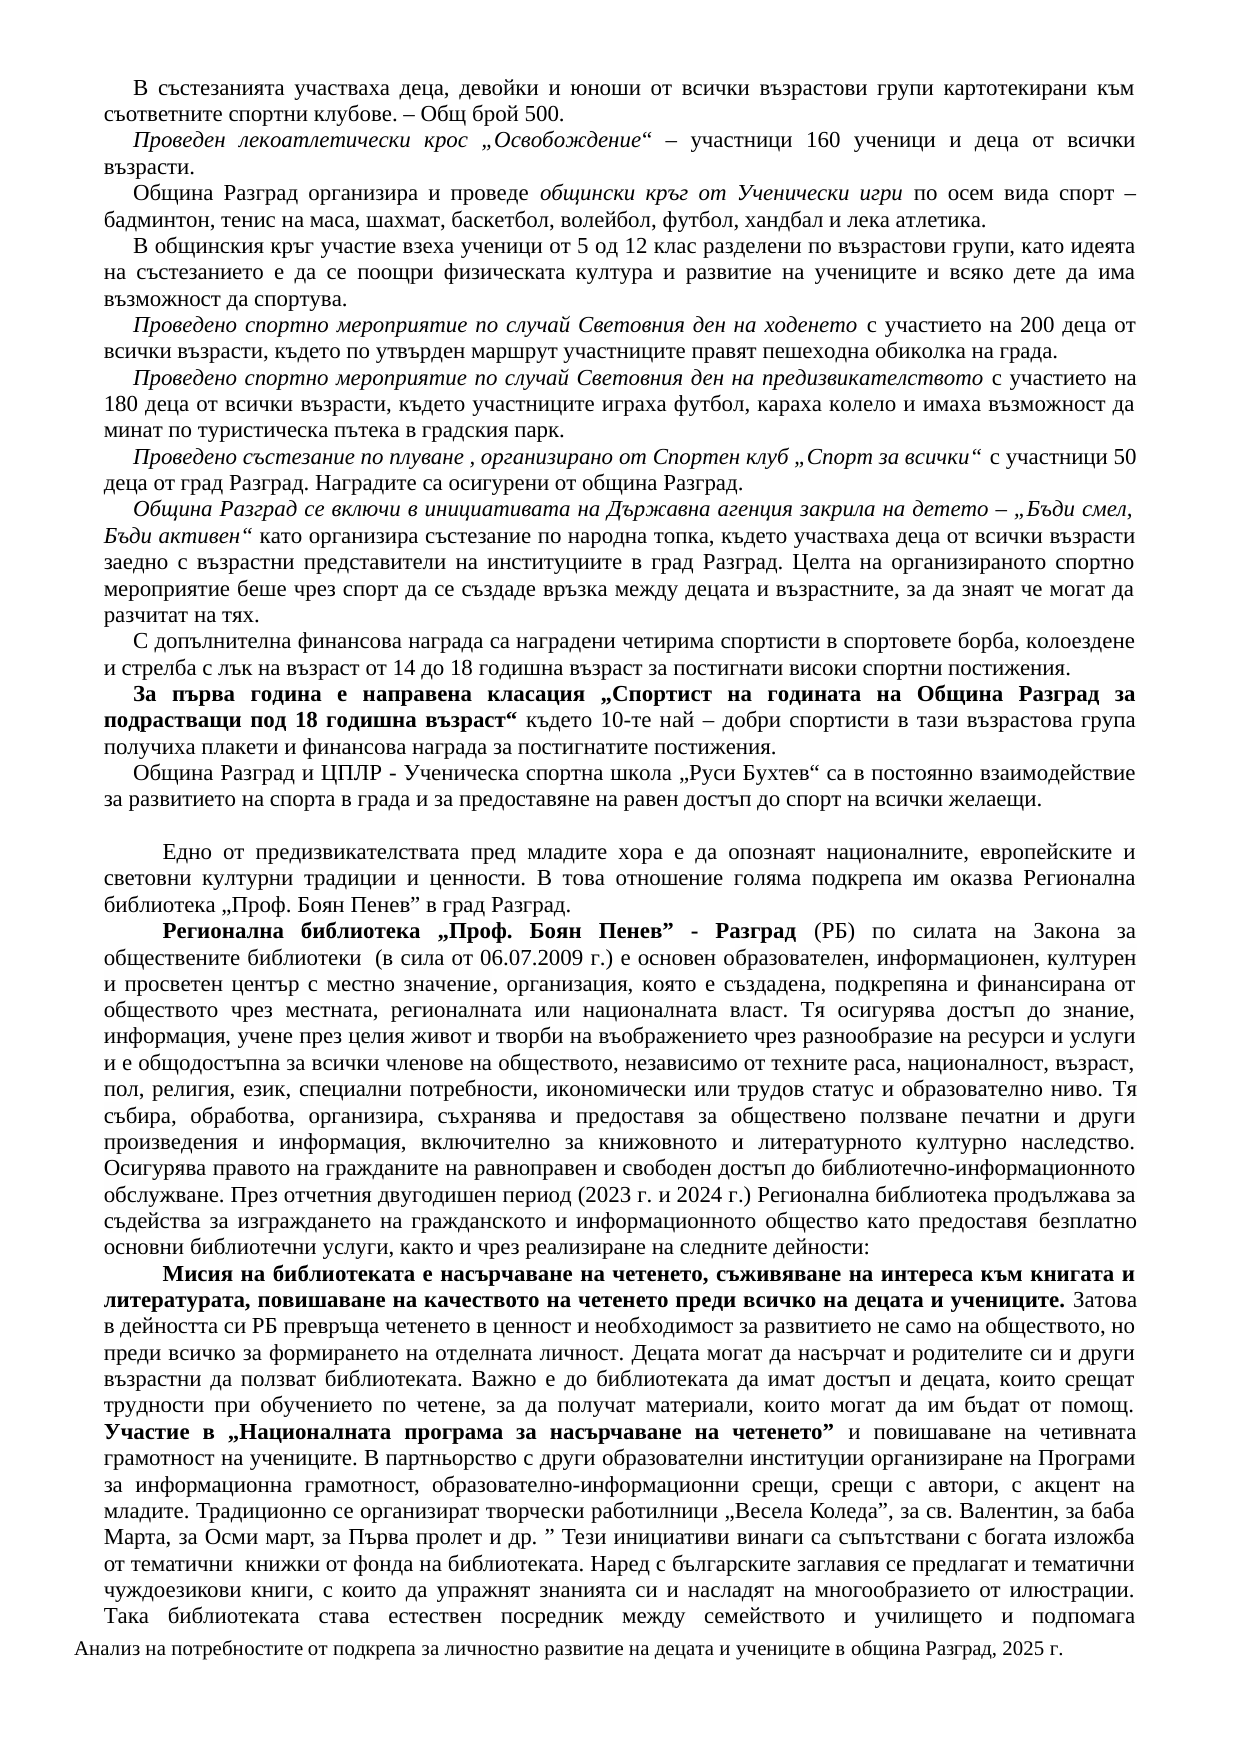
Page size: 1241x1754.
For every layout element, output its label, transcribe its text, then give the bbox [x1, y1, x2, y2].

text С допълнителна финансова награда са наградени четирима спортисти в спортовете борба, колоездене и стрелба с лък на възраст от 14 до 18 годишна възраст за постигнати високи спортни постижения. [103, 627, 1137, 680]
text Проведен лекоатлетически крос „Освобождение“ – участници 160 ученици и деца от всички възрасти. [103, 127, 1137, 179]
text Проведено спортно мероприятие по случай Световния ден на предизвикателството с участието на 180 деца от всички възрасти, където участниците играха футбол, караха колело и имаха възможност да минат по туристическа пътека в градския парк. [103, 364, 1137, 443]
text Проведено спортно мероприятие по случай Световния ден на ходенето с участието на 200 деца от всички възрасти, където по утвърден маршрут участниците правят пешеходна обиколка на града. [103, 311, 1137, 364]
text В състезанията участваха деца, девойки и юноши от всички възрастови групи картотекирани към съответните спортни клубове. – Общ брой 500. [103, 74, 1137, 127]
text Община Разград организира и проведе общински кръг от Ученически игри по осем вида спорт – бадминтон, тенис на маса, шахмат, баскетбол, волейбол, футбол, хандбал и лека атлетика. [103, 179, 1137, 232]
text Едно от предизвикателствата пред младите хора е да опознаят националните, европейските и световни културни традиции и ценности. В това отношение голяма подкрепа им оказва Регионална библиотека „Проф. Боян Пенев” в град Разград. [103, 838, 1137, 917]
text Община Разград и ЦПЛР - Ученическа спортна школа „Руси Бухтев“ са в постоянно взаимодействие за развитието на спорта в града и за предоставяне на равен достъп до спорт на всички желаещи. [103, 759, 1137, 812]
text В общинския кръг участие взеха ученици от 5 од 12 клас разделени по възрастови групи, като идеята на състезанието е да се поощри физическата култура и развитие на учениците и всяко дете да има възможност да спортува. [103, 232, 1137, 311]
text Мисия на библиотеката е насърчаване на четенето, съживяване на интереса към книгата и литературата, повишаване на качеството на четенето преди всичко на децата и учениците. Затова в дейността си РБ превръща четенето в ценност и необходимост за развитието не само на обществото, но преди всичко за формирането на отделната личност. Децата могат да насърчат и родителите си и други възрастни да ползват библиотеката. Важно е до библиотеката да имат достъп и децата, които срещат трудности при обучението по четене, за да получат материали, които могат да им бъдат от помощ. Участие в „Националната програма за насърчаване на четенето” и повишаване на четивната грамотност на учениците. В партньорство с други образователни институции организиране на Програми за информационна грамотност, образователно-информационни срещи, срещи с автори, с акцент на младите. Традиционно се организират творчески работилници „Весела Коледа”, за св. Валентин, за баба Марта, за Осми март, за Първа пролет и др. ” Тези инициативи винаги са съпътствани с богата изложба от тематични книжки от фонда на библиотеката. Наред с българските заглавия се предлагат и тематични чуждоезикови книги, с които да упражнят знанията си и насладят на многообразието от илюстрации. Така библиотеката става естествен посредник между семейството и училището и подпомага [103, 1260, 1137, 1629]
text За първа година е направена класация „Спортист на годината на Община Разград за подрастващи под 18 годишна възраст“ където 10-те най – добри спортисти в тази възрастова група получиха плакети и финансова награда за постигнатите постижения. [103, 680, 1137, 759]
text Регионална библиотека „Проф. Боян Пенев” - Разград (РБ) по силата на Закона за обществените библиотеки (в сила от 06.07.2009 г.) е основен образователен, информационен, културен и просветен център с местно значение, организация, която е създадена, подкрепяна и финансирана от обществото чрез местната, регионалната или националната власт. Тя осигурява достъп до знание, информация, учене през целия живот и творби на въображението чрез разнообразие на ресурси и услуги и е общодостъпна за всички членове на обществото, независимо от техните раса, националност, възраст, пол, религия, език, специални потребности, икономически или трудов статус и образователно ниво. Тя събира, обработва, организира, съхранява и предоставя за обществено ползване печатни и други произведения и информация, включително за книжовното и литературното културно наследство. Осигурява правото на гражданите на равноправен и свободен достъп до библиотечно-информационното обслужване. През отчетния двугодишен период (2023 г. и 2024 г.) Регионална библиотека продължава за съдейства за изграждането на гражданското и информационното общество като предоставя безплатно основни библиотечни услуги, както и чрез реализиране на следните дейности: [103, 917, 1137, 1260]
text Община Разград се включи в инициативата на Държавна агенция закрила на детето – „Бъди смел, Бъди активен“ като организира състезание по народна топка, където участваха деца от всички възрасти заедно с възрастни представители на институциите в град Разград. Целта на организираното спортно мероприятие беше чрез спорт да се създаде връзка между децата и възрастните, за да знаят че могат да разчитат на тях. [103, 496, 1137, 627]
text Проведено състезание по плуване , организирано от Спортен клуб „Спорт за всички“ с участници 50 деца от град Разград. Наградите са осигурени от община Разград. [103, 443, 1137, 496]
